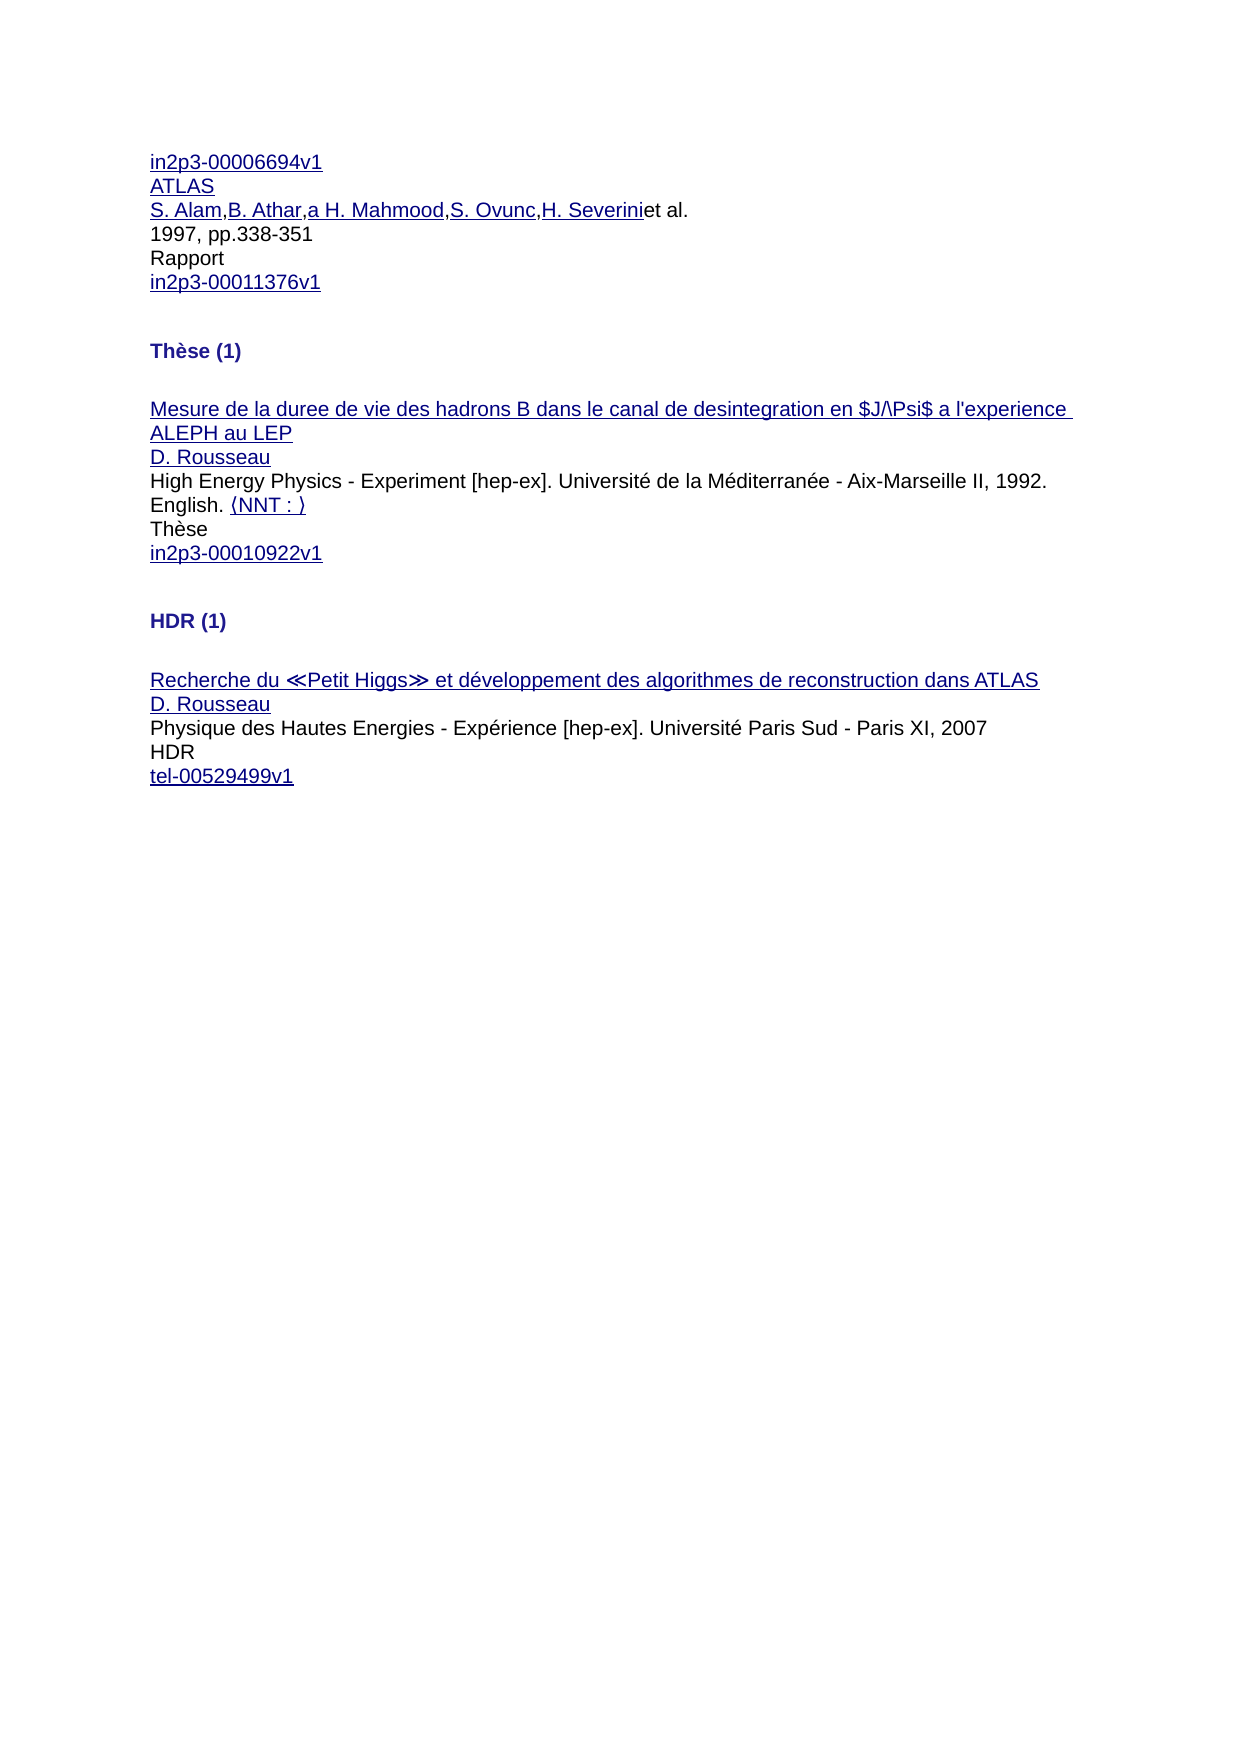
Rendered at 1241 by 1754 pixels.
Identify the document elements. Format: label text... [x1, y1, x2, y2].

table_header Recherche du ≪Petit Higgs≫ et développement des algorithmes de reconstruction dans ATLAS D. Rousseau Physique des Hautes Energies - Expérience [hep-ex]. Université Paris Sud - Paris XI, 2007 HDR tel-00529499v1 [150, 668, 1090, 787]
table_cell ATLAS S. Alam,B. Athar,a H. Mahmood,S. Ovunc,H. Severiniet al. 1997, pp.338-351 Rapport in2p3-00011376v1 [150, 174, 1090, 294]
table_cell in2p3-00006694v1 [150, 150, 1090, 174]
table_header Mesure de la duree de vie des hadrons B dans le canal de desintegration en $J/\Psi$ a l'experience ALEPH au LEP D. Rousseau High Energy Physics - Experiment [hep-ex]. Université de la Méditerranée - Aix-Marseille II, 1992. English. ⟨NNT : ⟩ Thèse in2p3-00010922v1 [150, 397, 1090, 564]
subtitle Thèse (1) [150, 338, 1090, 362]
subtitle HDR (1) [150, 609, 1090, 633]
